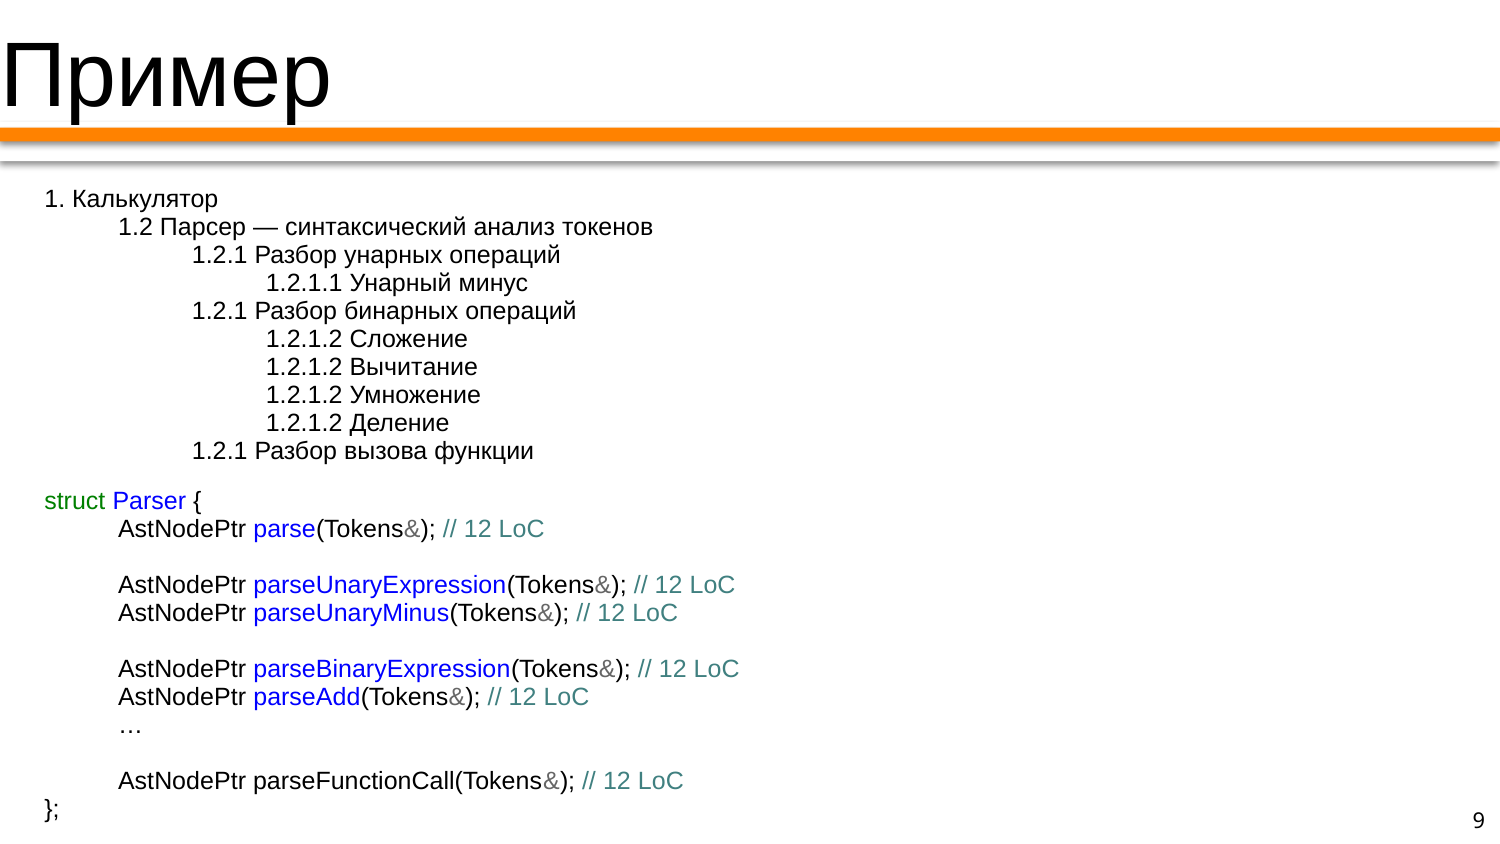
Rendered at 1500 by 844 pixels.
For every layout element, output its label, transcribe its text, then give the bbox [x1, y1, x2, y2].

text_box struct Parser { AstNodePtr parse(Tokens&); // 12 LoC AstNodePtr parseUnaryExpression(Tokens&); // 12 LoC AstNodePtr parseUnaryMinus(Tokens&); // 12 LoC AstNodePtr parseBinaryExpression(Tokens&); // 12 LoC AstNodePtr parseAdd(Tokens&); // 12 LoC … AstNodePtr parseFunctionCall(Tokens&); // 12 LoC }; [29, 479, 1418, 830]
title Пример [0, 0, 1500, 148]
text_box 1. Калькулятор 1.2 Парсер — синтаксический анализ токенов 1.2.1 Разбор унарных операций 1.2.1.1 Унарный минус 1.2.1 Разбор бинарных операций 1.2.1.2 Сложение 1.2.1.2 Вычитание 1.2.1.2 Умножение 1.2.1.2 Деление 1.2.1 Разбор вызова функции [29, 177, 1034, 472]
